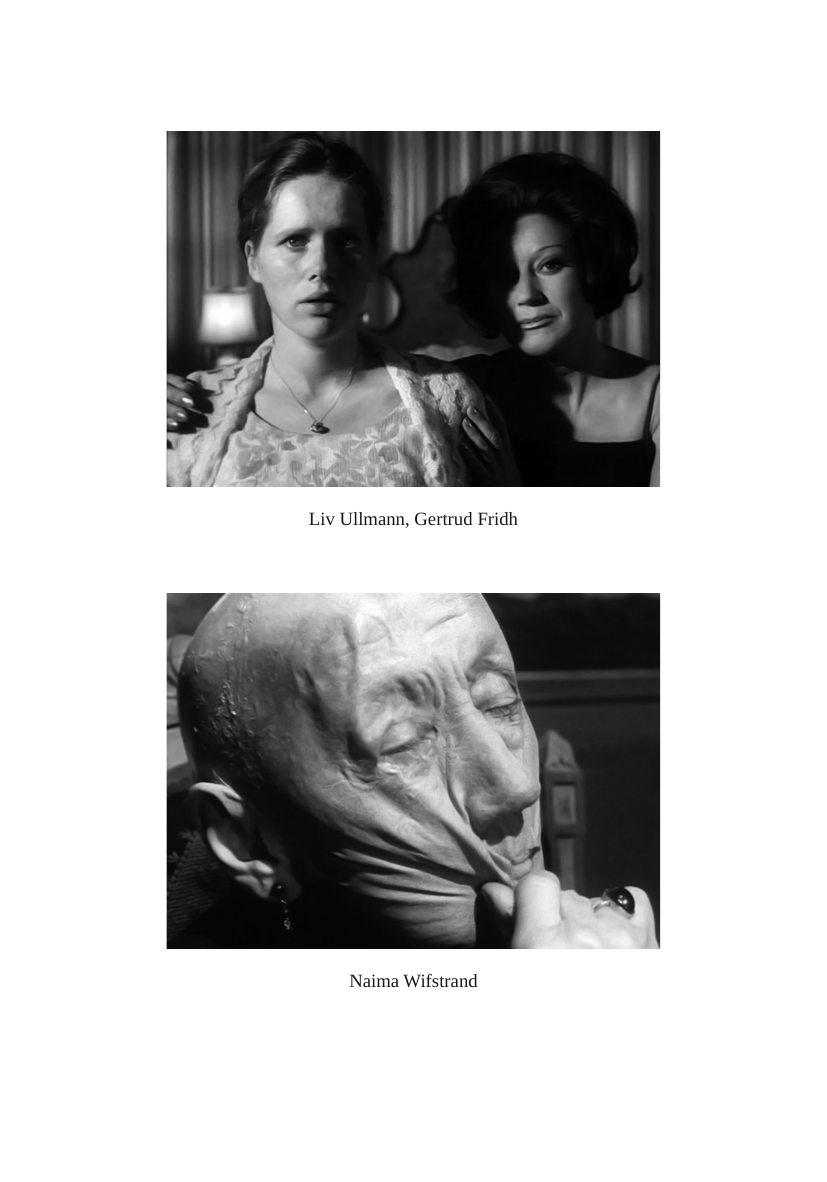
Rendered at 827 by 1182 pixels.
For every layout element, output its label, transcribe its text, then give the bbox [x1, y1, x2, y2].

picture [166, 131, 661, 487]
text Liv Ullmann, Gertrud Fridh [88, 508, 738, 529]
text Naima Wifstrand [88, 970, 738, 992]
picture [166, 593, 661, 949]
